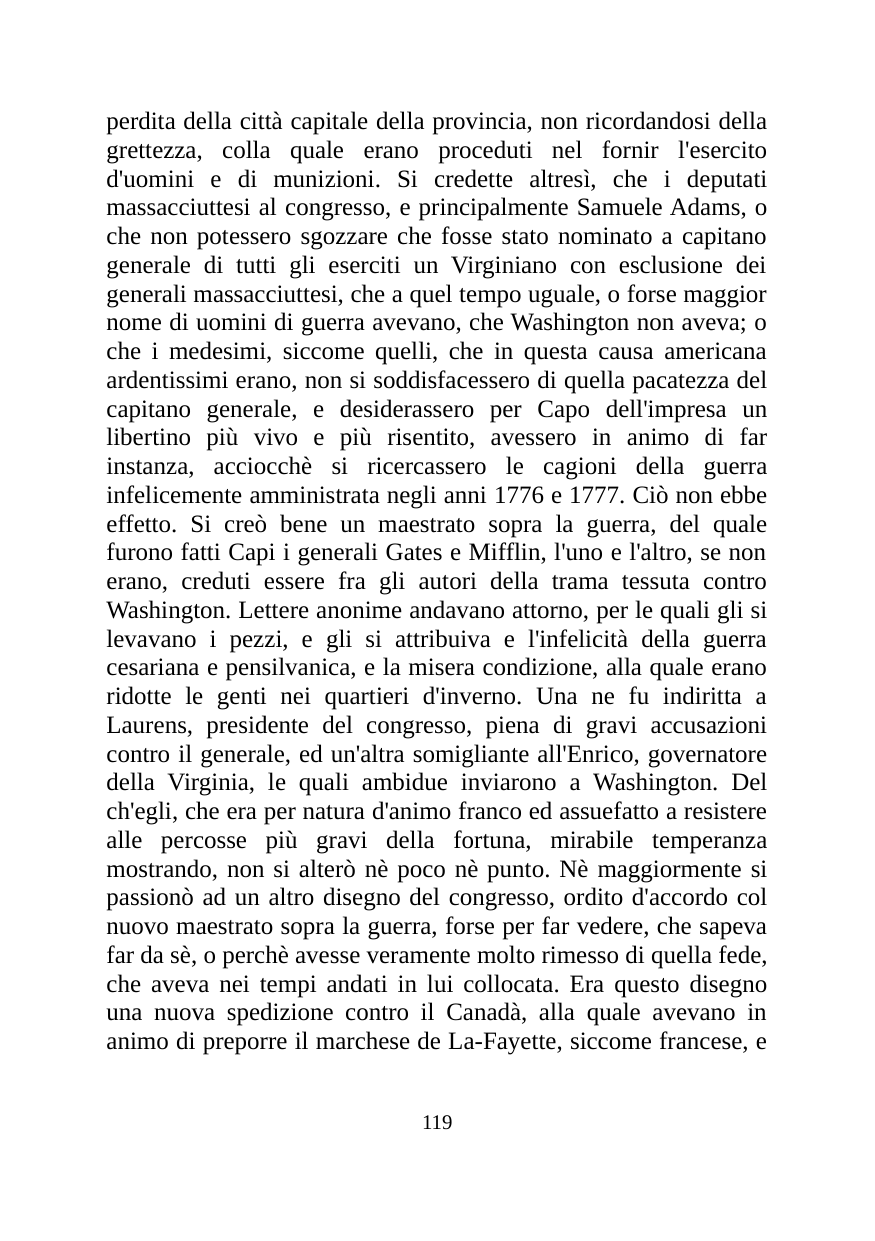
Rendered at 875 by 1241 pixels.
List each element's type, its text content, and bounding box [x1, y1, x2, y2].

text perdita della città capitale della provincia, non ricordandosi della grettezza, colla quale erano proceduti nel fornir l'esercito d'uomini e di munizioni. Si credette altresì, che i deputati massacciuttesi al congresso, e principalmente Samuele Adams, o che non potessero sgozzare che fosse stato nominato a capitano generale di tutti gli eserciti un Virginiano con esclusione dei generali massacciuttesi, che a quel tempo uguale, o forse maggior nome di uomini di guerra avevano, che Washington non aveva; o che i medesimi, siccome quelli, che in questa causa americana ardentissimi erano, non si soddisfacessero di quella pacatezza del capitano generale, e desiderassero per Capo dell'impresa un libertino più vivo e più risentito, avessero in animo di far instanza, acciocchè si ricercassero le cagioni della guerra infelicemente amministrata negli anni 1776 e 1777. Ciò non ebbe effetto. Si creò bene un maestrato sopra la guerra, del quale furono fatti Capi i generali Gates e Mifflin, l'uno e l'altro, se non erano, creduti essere fra gli autori della trama tessuta contro Washington. Lettere anonime andavano attorno, per le quali gli si levavano i pezzi, e gli si attribuiva e l'infelicità della guerra cesariana e pensilvanica, e la misera condizione, alla quale erano ridotte le genti nei quartieri d'inverno. Una ne fu indiritta a Laurens, presidente del congresso, piena di gravi accusazioni contro il generale, ed un'altra somigliante all'Enrico, governatore della Virginia, le quali ambidue inviarono a Washington. Del ch'egli, che era per natura d'animo franco ed assuefatto a resistere alle percosse più gravi della fortuna, mirabile temperanza mostrando, non si alterò nè poco nè punto. Nè maggiormente si passionò ad un altro disegno del congresso, ordito d'accordo col nuovo maestrato sopra la guerra, forse per far vedere, che sapeva far da sè, o perchè avesse veramente molto rimesso di quella fede, che aveva nei tempi andati in lui collocata. Era questo disegno una nuova spedizione contro il Canadà, alla quale avevano in animo di preporre il marchese de La-Fayette, siccome francese, e [106, 106, 768, 1055]
